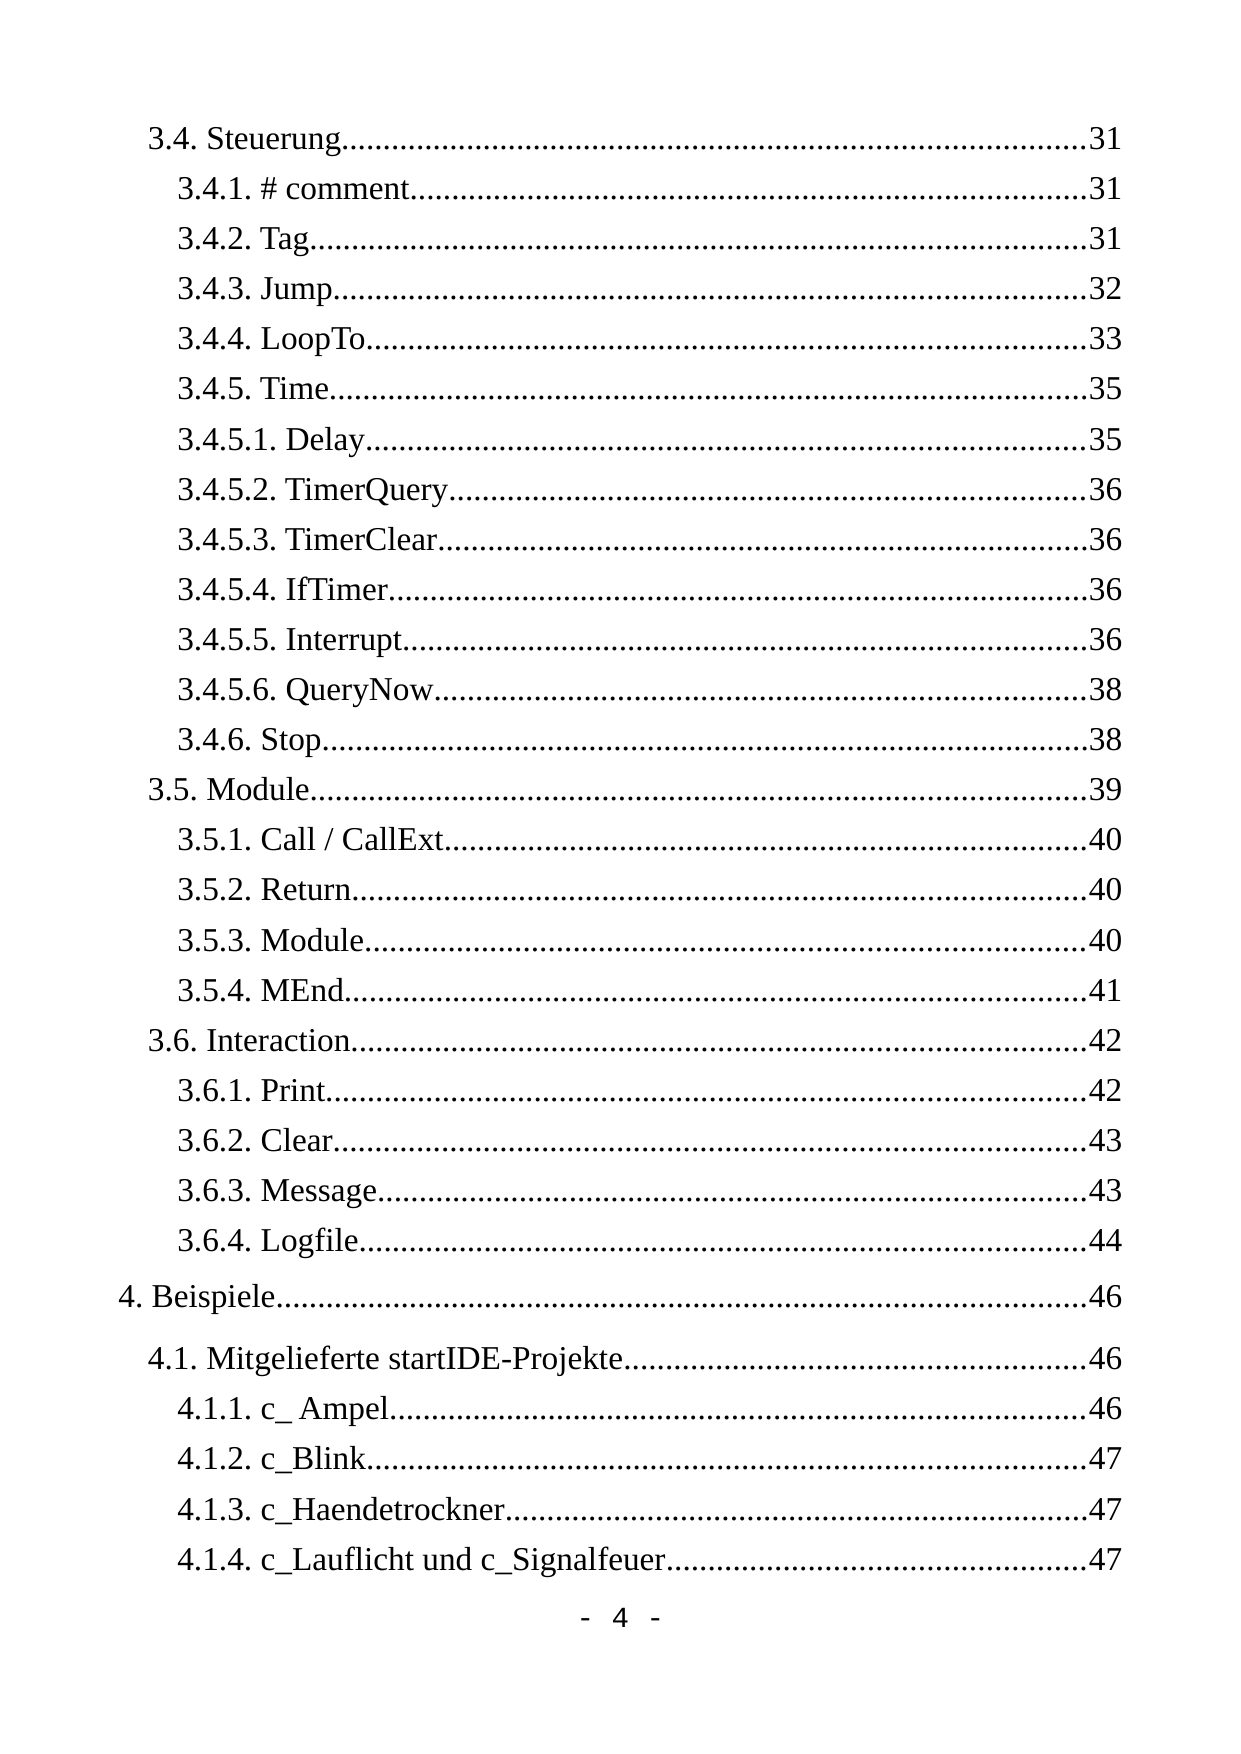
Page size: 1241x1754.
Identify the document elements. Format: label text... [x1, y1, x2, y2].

text 4.1.1. c_ Ampel 46 [177, 1388, 1122, 1427]
text 3.6.2. Clear 43 [177, 1120, 1122, 1158]
text 4. Beispiele 46 [118, 1276, 1122, 1315]
text 3.4.5.1. Delay 35 [177, 419, 1122, 457]
text 3.4.5.3. TimerClear 36 [177, 519, 1122, 557]
text 3.5.3. Module 40 [177, 920, 1122, 958]
text 3.5.4. MEnd 41 [177, 970, 1122, 1008]
text 3.4.5. Time 35 [177, 369, 1122, 407]
text 3.4. Steuerung 31 [148, 118, 1122, 156]
text 3.4.4. LoopTo 33 [177, 318, 1122, 357]
text 3.4.5.6. QueryNow 38 [177, 669, 1122, 708]
text 4.1.2. c_Blink 47 [177, 1439, 1122, 1477]
text 4.1.3. c_Haendetrockner 47 [177, 1489, 1122, 1527]
text 3.6.1. Print 42 [177, 1070, 1122, 1108]
text 3.4.5.5. Interrupt 36 [177, 619, 1122, 657]
text 3.6. Interaction 42 [148, 1020, 1122, 1058]
text 3.4.5.4. IfTimer 36 [177, 569, 1122, 607]
text 3.4.1. # comment 31 [177, 168, 1122, 207]
text 3.4.3. Jump 32 [177, 268, 1122, 307]
text 3.5. Module 39 [148, 769, 1122, 808]
text 3.6.4. Logfile 44 [177, 1220, 1122, 1259]
text 3.4.2. Tag 31 [177, 218, 1122, 257]
text 4.1.4. c_Lauflicht und c_Signalfeuer 47 [177, 1539, 1122, 1577]
text 3.4.5.2. TimerQuery 36 [177, 469, 1122, 507]
text 4.1. Mitgelieferte startIDE-Projekte 46 [148, 1338, 1122, 1377]
text 3.5.1. Call / CallExt 40 [177, 819, 1122, 858]
text 3.5.2. Return 40 [177, 870, 1122, 908]
text 3.6.3. Message 43 [177, 1170, 1122, 1209]
text 3.4.6. Stop 38 [177, 719, 1122, 758]
